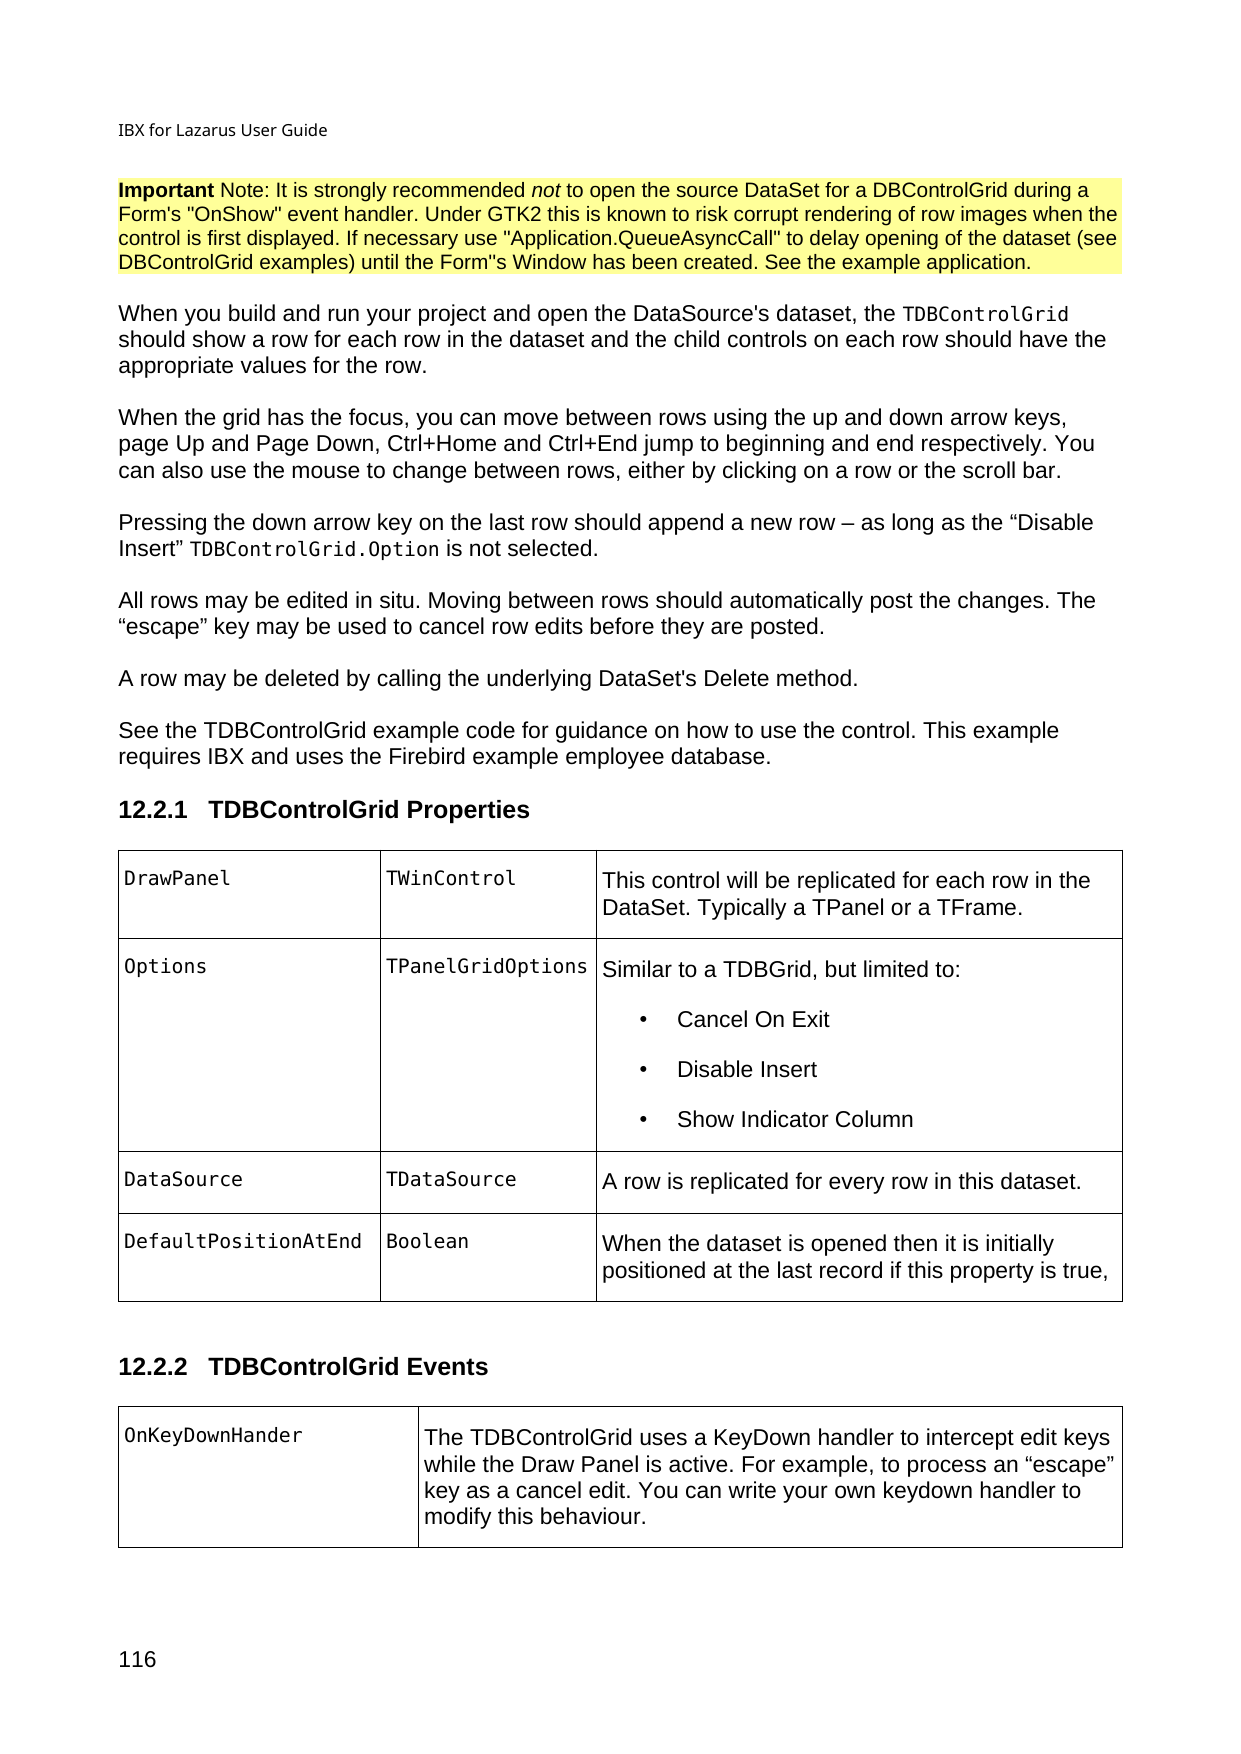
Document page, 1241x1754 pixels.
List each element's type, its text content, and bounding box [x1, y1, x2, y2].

table_header The TDBControlGrid uses a KeyDown handler to intercept edit keys while the Draw Panel is active. For example, to process an “escape” key as a cancel edit. You can write your own keydown handler to modify this behaviour. [419, 1407, 1122, 1547]
text All rows may be edited in situ. Moving between rows should automatically post the changes. The “escape” key may be used to cancel row edits before they are posted. [118, 587, 1122, 639]
subtitle TDBControlGrid Properties [118, 795, 1122, 824]
table_header DrawPanel [119, 851, 380, 938]
table_cell DefaultPositionAtEnd [119, 1214, 380, 1301]
text A row may be deleted by calling the underlying DataSet's Delete method. [118, 665, 1122, 691]
text When the grid has the focus, you can move between rows using the up and down arrow keys, page Up and Page Down, Ctrl+Home and Ctrl+End jump to beginning and end respectively. You can also use the mouse to change between rows, either by clicking on a row or the scroll bar. [118, 404, 1122, 483]
text When you build and run your project and open the DataSource's dataset, the TDBControlGrid should show a row for each row in the dataset and the child controls on each row should have the appropriate values for the row. [118, 299, 1122, 378]
text Pressing the down arrow key on the last row should append a new row – as long as the “Disable Insert” TDBControlGrid.Option is not selected. [118, 509, 1122, 561]
text Important Note: It is strongly recommended not to open the source DataSet for a DBControlGrid during a Form's "OnShow" event handler. Under GTK2 this is known to risk corrupt rendering of row images when the control is first displayed. If necessary use "Application.QueueAsyncCall" to delay opening of the dataset (see DBControlGrid examples) until the Form''s Window has been created. See the example application. [118, 178, 1122, 274]
table_cell TPanelGridOptions [381, 939, 596, 1151]
table_cell Boolean [381, 1214, 596, 1301]
table_header TWinControl [381, 851, 596, 938]
subtitle TDBControlGrid Events [118, 1352, 1122, 1381]
table_cell A row is replicated for every row in this dataset. [597, 1152, 1122, 1212]
table_header OnKeyDownHander [119, 1407, 418, 1547]
table_header This control will be replicated for each row in the DataSet. Typically a TPanel or a TFrame. [597, 851, 1122, 938]
table_cell TDataSource [381, 1152, 596, 1212]
text See the TDBControlGrid example code for guidance on how to use the control. This example requires IBX and uses the Firebird example employee database. [118, 717, 1122, 770]
table_cell Similar to a TDBGrid, but limited to: Cancel On Exit Disable Insert Show Indicator Column [597, 939, 1122, 1151]
table_cell DataSource [119, 1152, 380, 1212]
table_cell When the dataset is opened then it is initially positioned at the last record if this property is true, [597, 1214, 1122, 1301]
table_cell Options [119, 939, 380, 1151]
